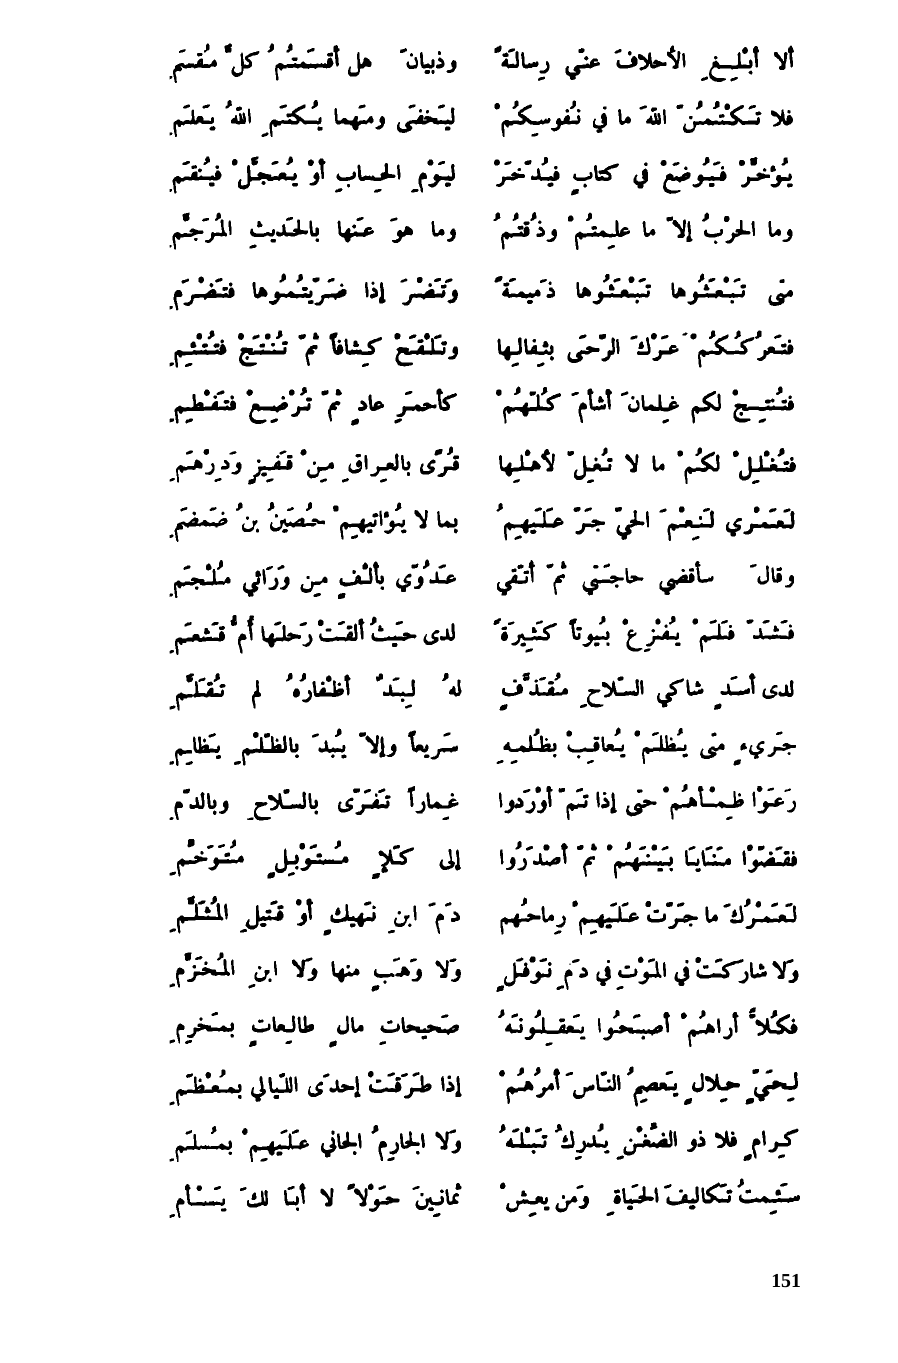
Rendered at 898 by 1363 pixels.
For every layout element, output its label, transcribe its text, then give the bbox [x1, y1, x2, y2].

text 151 [771, 1269, 803, 1292]
picture [169, 40, 803, 1221]
